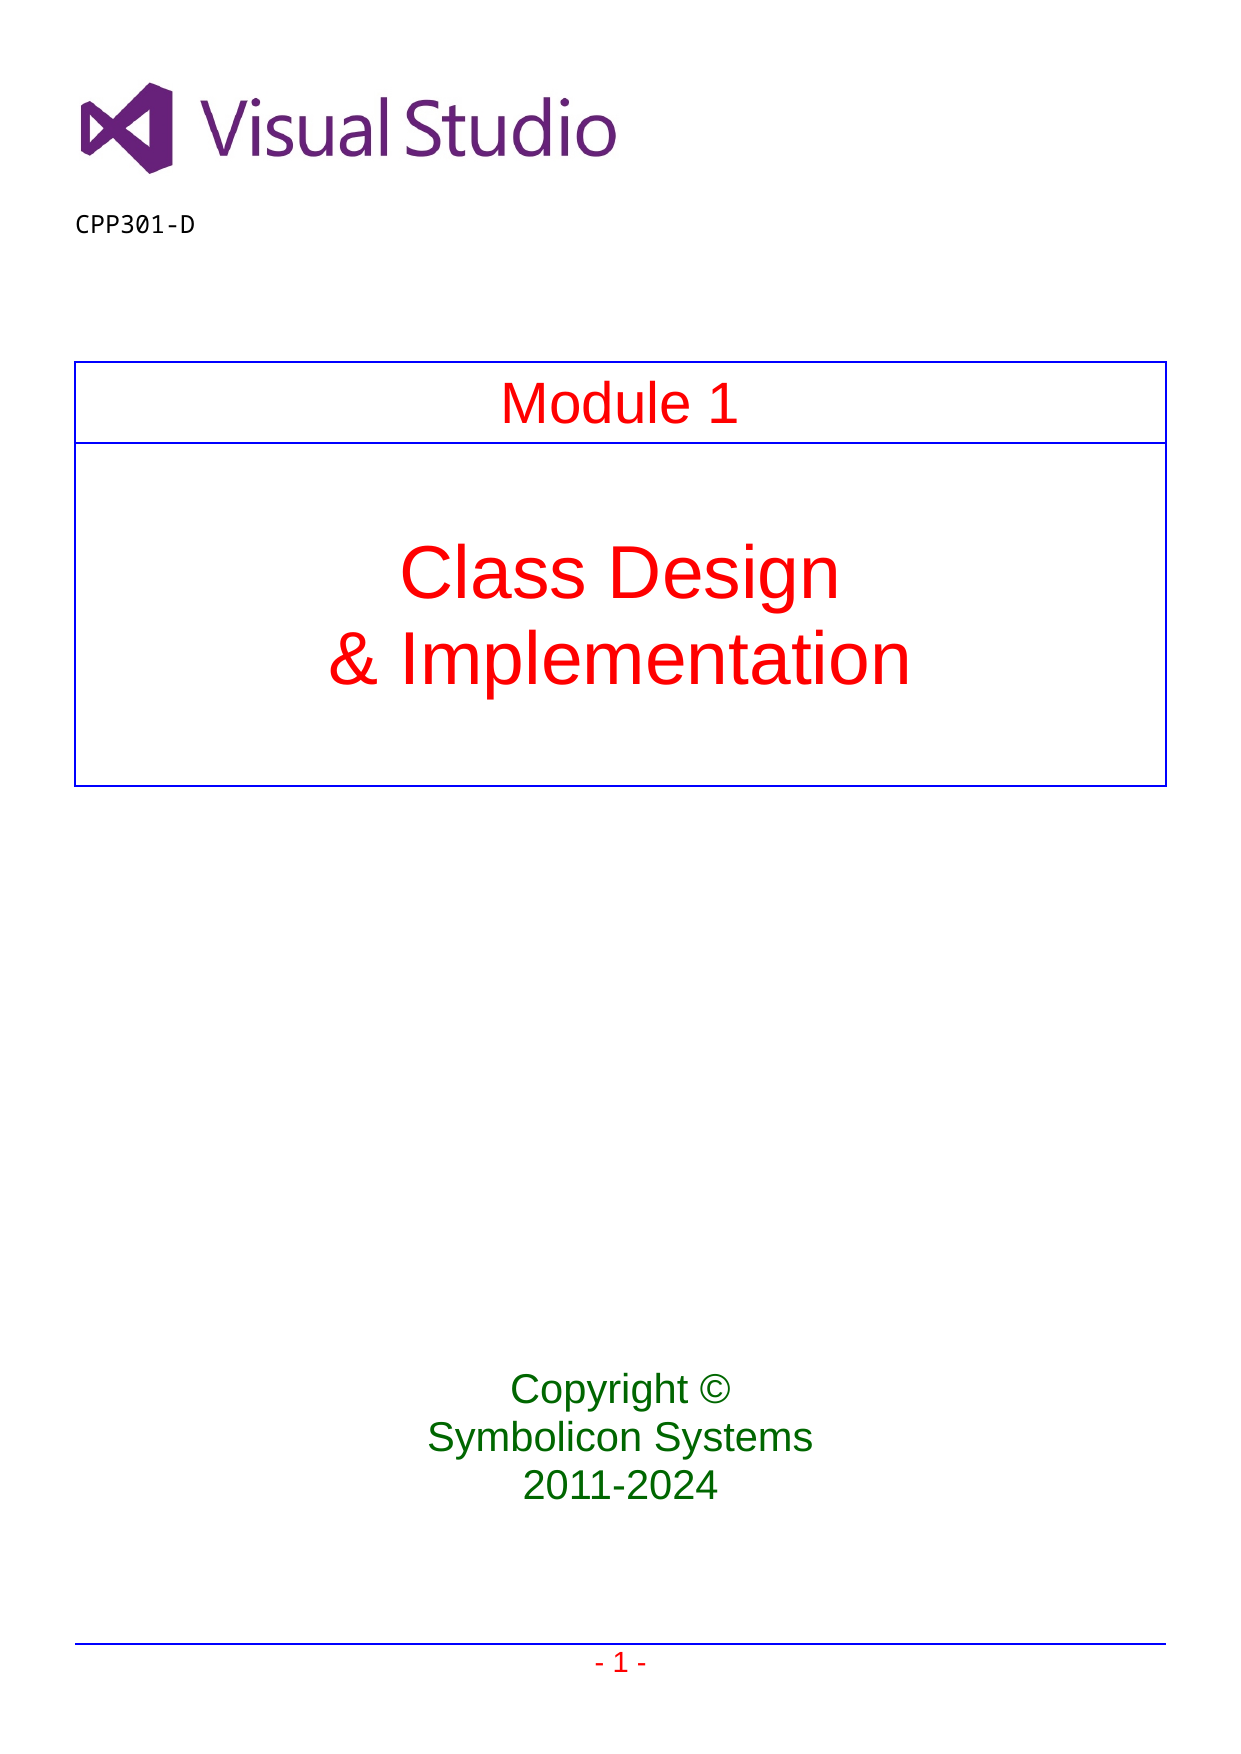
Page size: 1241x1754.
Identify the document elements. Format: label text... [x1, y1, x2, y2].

text Copyright © [75, 1364, 1166, 1412]
text CPP301-D [75, 207, 1166, 241]
table_cell Class Design & Implementation [76, 522, 1165, 706]
picture [75, 75, 621, 183]
text Symbolicon Systems [75, 1412, 1166, 1460]
table_cell [76, 444, 1165, 522]
text 2011-2024 [75, 1460, 1166, 1508]
table_cell [76, 706, 1165, 785]
table_header Module 1 [76, 363, 1165, 442]
